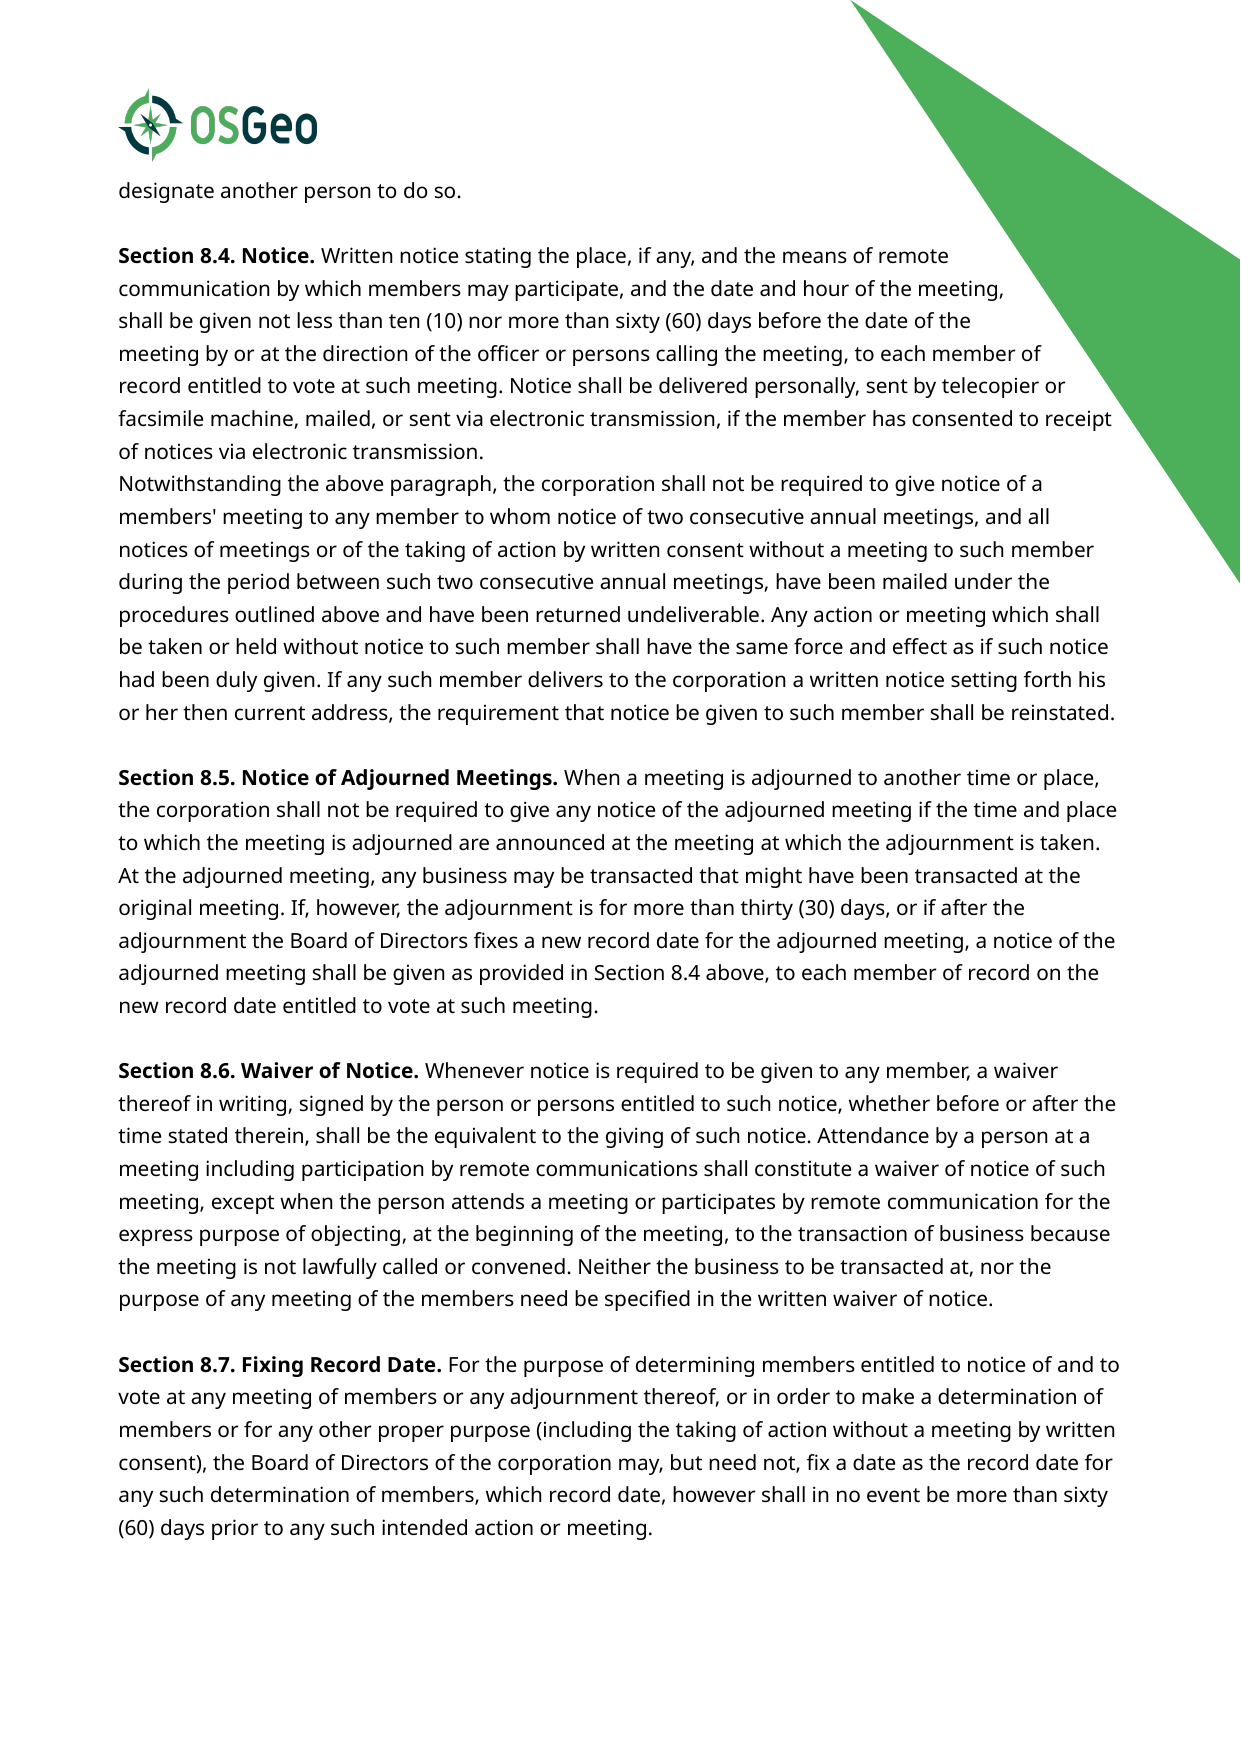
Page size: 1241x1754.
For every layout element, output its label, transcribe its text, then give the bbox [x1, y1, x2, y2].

text Section 8.6. Waiver of Notice. Whenever notice is required to be given to any member, a waiver thereof in writing, signed by the person or persons entitled to such notice, whether before or after the time stated therein, shall be the equivalent to the giving of such notice. Attendance by a person at a meeting including participation by remote communications shall constitute a waiver of notice of such meeting, except when the person attends a meeting or participates by remote communication for the express purpose of objecting, at the beginning of the meeting, to the transaction of business because the meeting is not lawfully called or convened. Neither the business to be transacted at, nor the purpose of any meeting of the members need be specified in the written waiver of notice. [118, 1056, 1122, 1313]
text designate another person to do so. [118, 176, 985, 204]
text Section 8.7. Fixing Record Date. For the purpose of determining members entitled to notice of and to vote at any meeting of members or any adjournment thereof, or in order to make a determination of members or for any other proper purpose (including the taking of action without a meeting by written consent), the Board of Directors of the corporation may, but need not, fix a date as the record date for any such determination of members, which record date, however shall in no event be more than sixty (60) days prior to any such intended action or meeting. [118, 1350, 1122, 1541]
text Section 8.4. Notice. Written notice stating the place, if any, and the means of remote communication by which members may participate, and the date and hour of the meeting, shall be given not less than ten (10) nor more than sixty (60) days before the date of the meeting by or at the direction of the officer or persons calling the meeting, to each member of record entitled to vote at such meeting. Notice shall be delivered personally, sent by telecopier or facsimile machine, mailed, or sent via electronic transmission, if the member has consented to receipt of notices via electronic transmission. [118, 241, 1122, 465]
text Notwithstanding the above paragraph, the corporation shall not be required to give notice of a members' meeting to any member to whom notice of two consecutive annual meetings, and all notices of meetings or of the taking of action by written consent without a meeting to such member during the period between such two consecutive annual meetings, have been mailed under the procedures outlined above and have been returned undeliverable. Any action or meeting which shall be taken or held without notice to such member shall have the same force and effect as if such notice had been duly given. If any such member delivers to the corporation a written notice setting forth his or her then current address, the requirement that notice be given to such member shall be reinstated. [118, 469, 1122, 726]
text Section 8.5. Notice of Adjourned Meetings. When a meeting is adjourned to another time or place, the corporation shall not be required to give any notice of the adjourned meeting if the time and place to which the meeting is adjourned are announced at the meeting at which the adjournment is taken. At the adjourned meeting, any business may be transacted that might have been transacted at the original meeting. If, however, the adjournment is for more than thirty (30) days, or if after the adjournment the Board of Directors fixes a new record date for the adjourned meeting, a notice of the adjourned meeting shall be given as provided in Section 8.4 above, to each member of record on the new record date entitled to vote at such meeting. [118, 763, 1122, 1019]
picture [118, 88, 317, 162]
